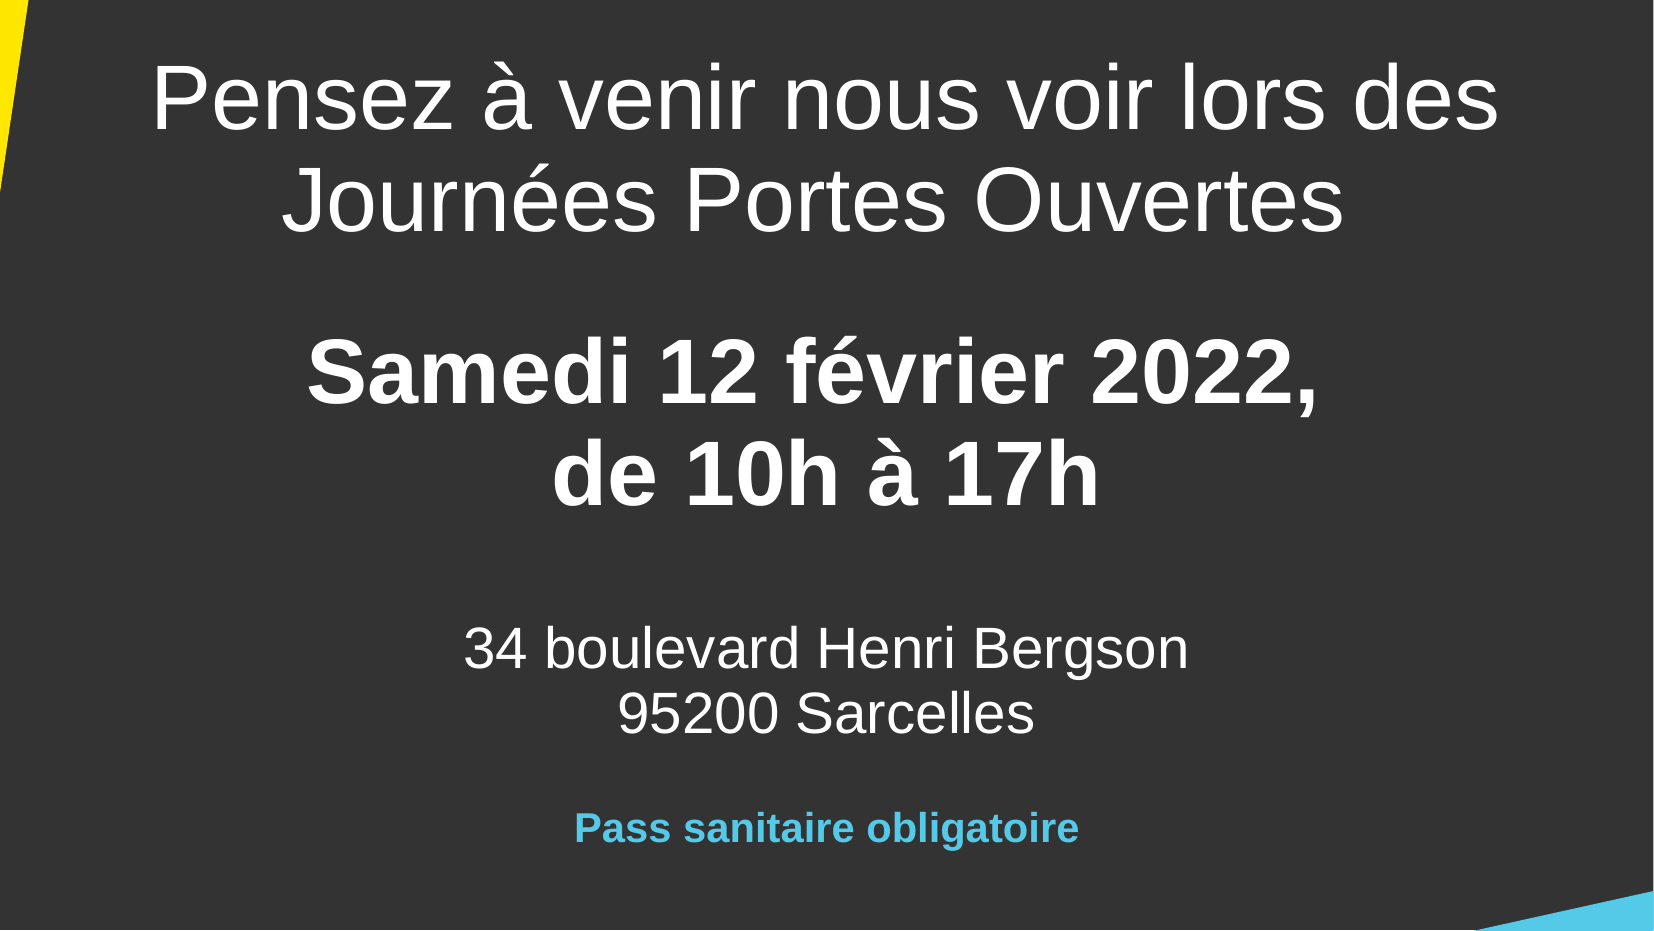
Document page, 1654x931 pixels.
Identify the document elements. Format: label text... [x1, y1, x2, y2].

text_box Pass sanitaire obligatoire [347, 797, 1307, 870]
title Pensez à venir nous voir lors des Journées Portes Ouvertes [82, 44, 1571, 254]
text_box 34 boulevard Henri Bergson 95200 Sarcelles [100, 608, 1554, 754]
text_box Samedi 12 février 2022, de 10h à 17h [291, 312, 1362, 533]
text_box [0, 0, 29, 193]
text_box [1472, 890, 1654, 931]
